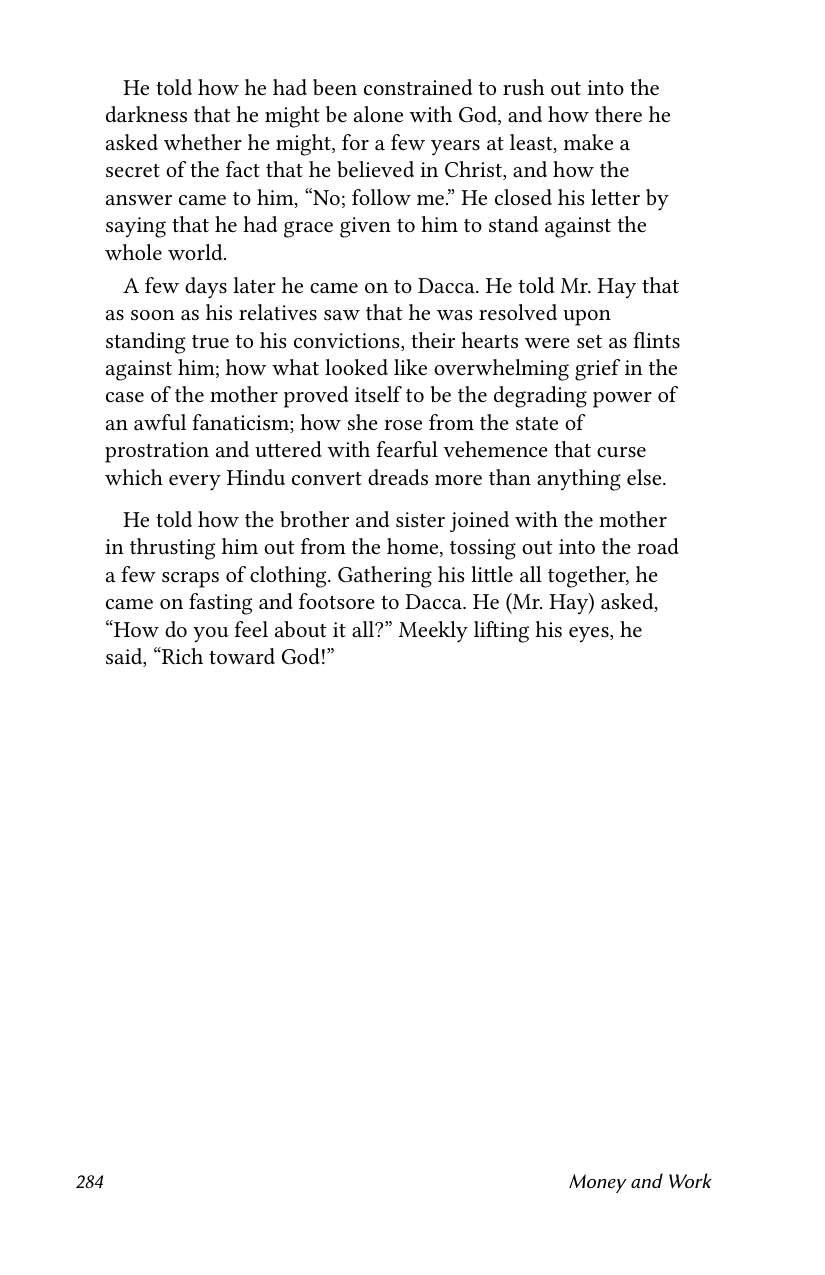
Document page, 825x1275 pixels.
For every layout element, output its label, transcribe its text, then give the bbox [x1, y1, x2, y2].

text He told how he had been constrained to rush out into the darkness that he might be alone with God, and how there he asked whether he might, for a few years at least, make a secret of the fact that he believed in Christ, and how the answer came to him, “No; follow me.” He closed his letter by saying that he had grace given to him to stand against the whole world. [105, 75, 682, 266]
text He told how the brother and sister joined with the mother in thrusting him out from the home, tossing out into the road a few scraps of clothing. Gathering his little all together, he came on fasting and footsore to Dacca. He (Mr. Hay) asked, “How do you feel about it all?” Meekly lifting his eyes, he said, “Rich toward God!” [105, 507, 682, 670]
text A few days later he came on to Dacca. He told Mr. Hay that as soon as his relatives saw that he was resolved upon standing true to his convictions, their hearts were set as flints against him; how what looked like overwhelming grief in the case of the mother proved itself to be the degrading power of an awful fanaticism; how she rose from the state of prostration and uttered with fearful vehemence that curse which every Hindu convert dreads more than anything else. [105, 273, 682, 491]
